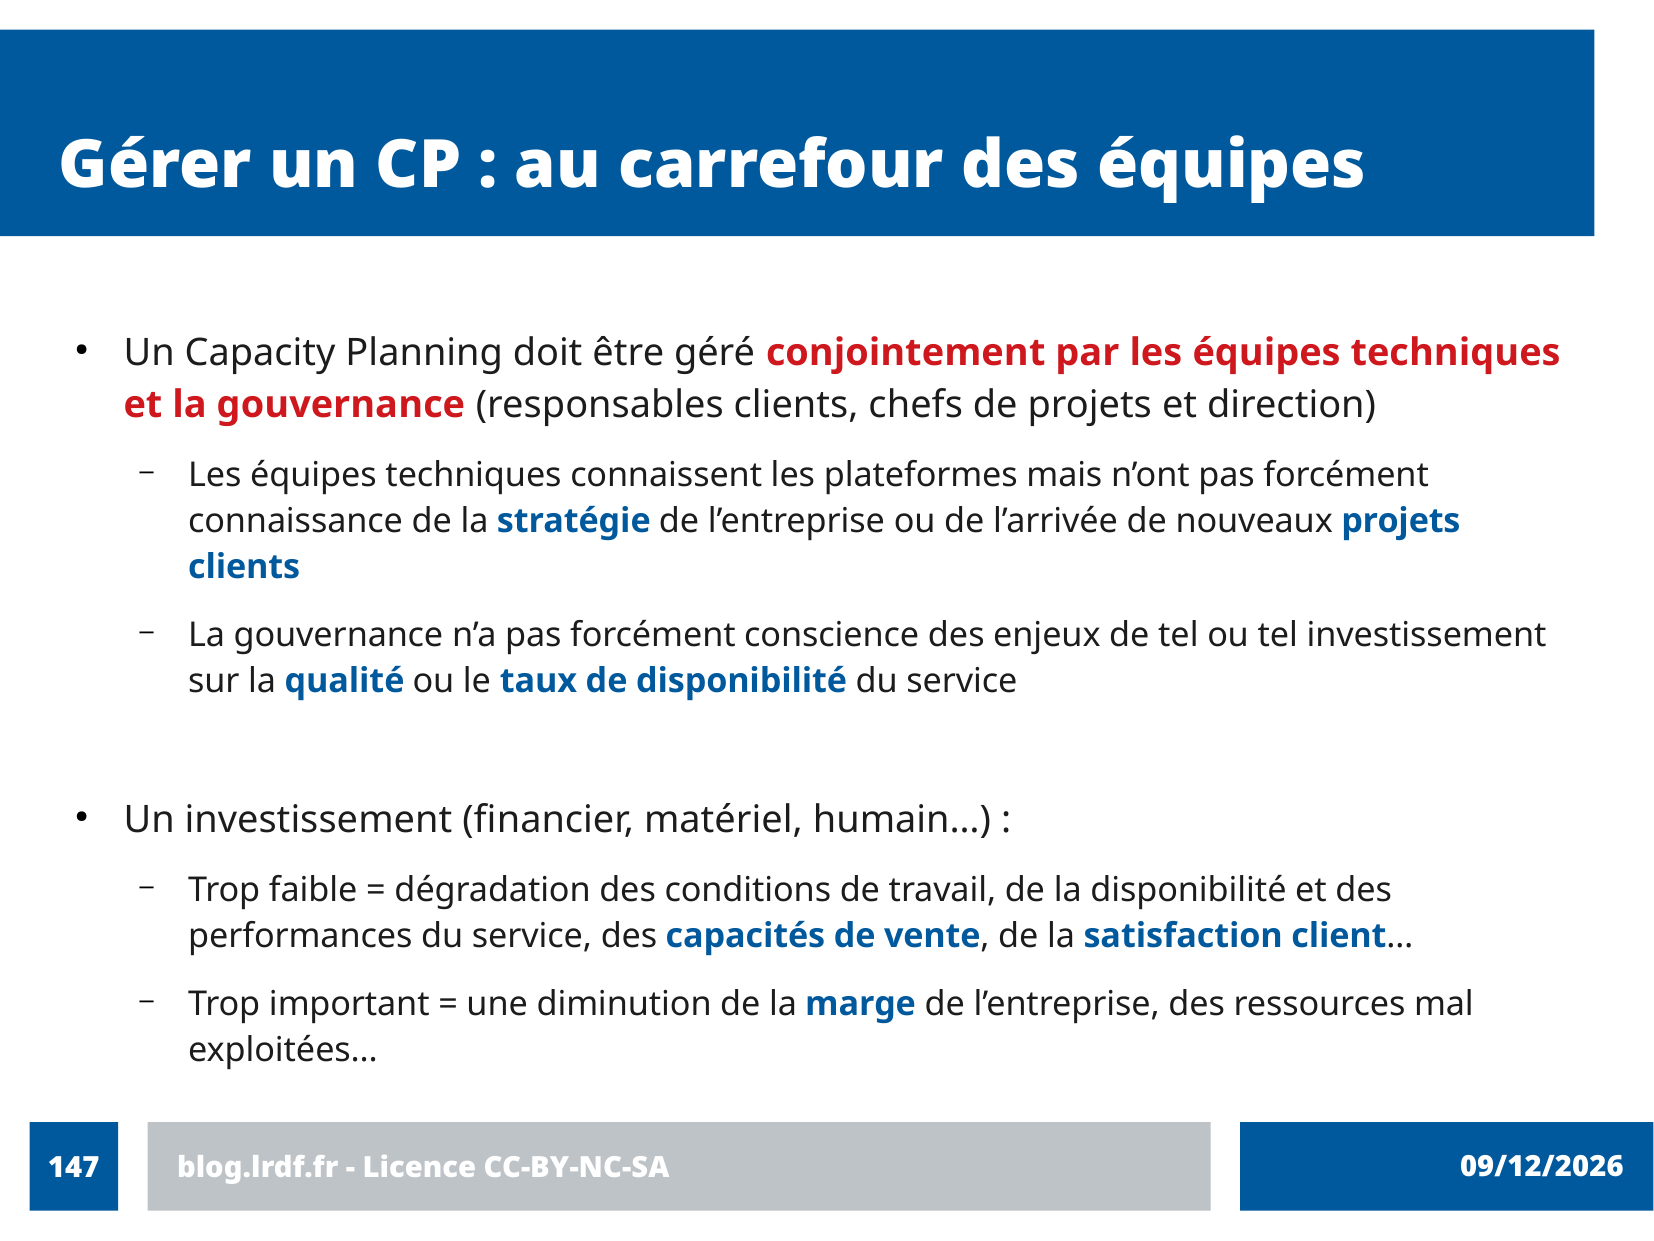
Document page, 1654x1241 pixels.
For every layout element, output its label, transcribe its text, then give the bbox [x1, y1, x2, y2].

list Un Capacity Planning doit être géré conjointement par les équipes techniques et la gouvernance (responsables clients, chefs de projets et direction) Les équipes techniques connaissent les plateformes mais n’ont pas forcément connaissance de la stratégie de l’entreprise ou de l’arrivée de nouveaux projets clients La gouvernance n’a pas forcément conscience des enjeux de tel ou tel investissement sur la qualité ou le taux de disponibilité du service Un investissement (financier, matériel, humain…) : Trop faible = dégradation des conditions de travail, de la disponibilité et des performances du service, des capacités de vente, de la satisfaction client… Trop important = une diminution de la marge de l’entreprise, des ressources mal exploitées... [59, 324, 1565, 1093]
title Gérer un CP : au carrefour des équipes [59, 59, 1595, 207]
